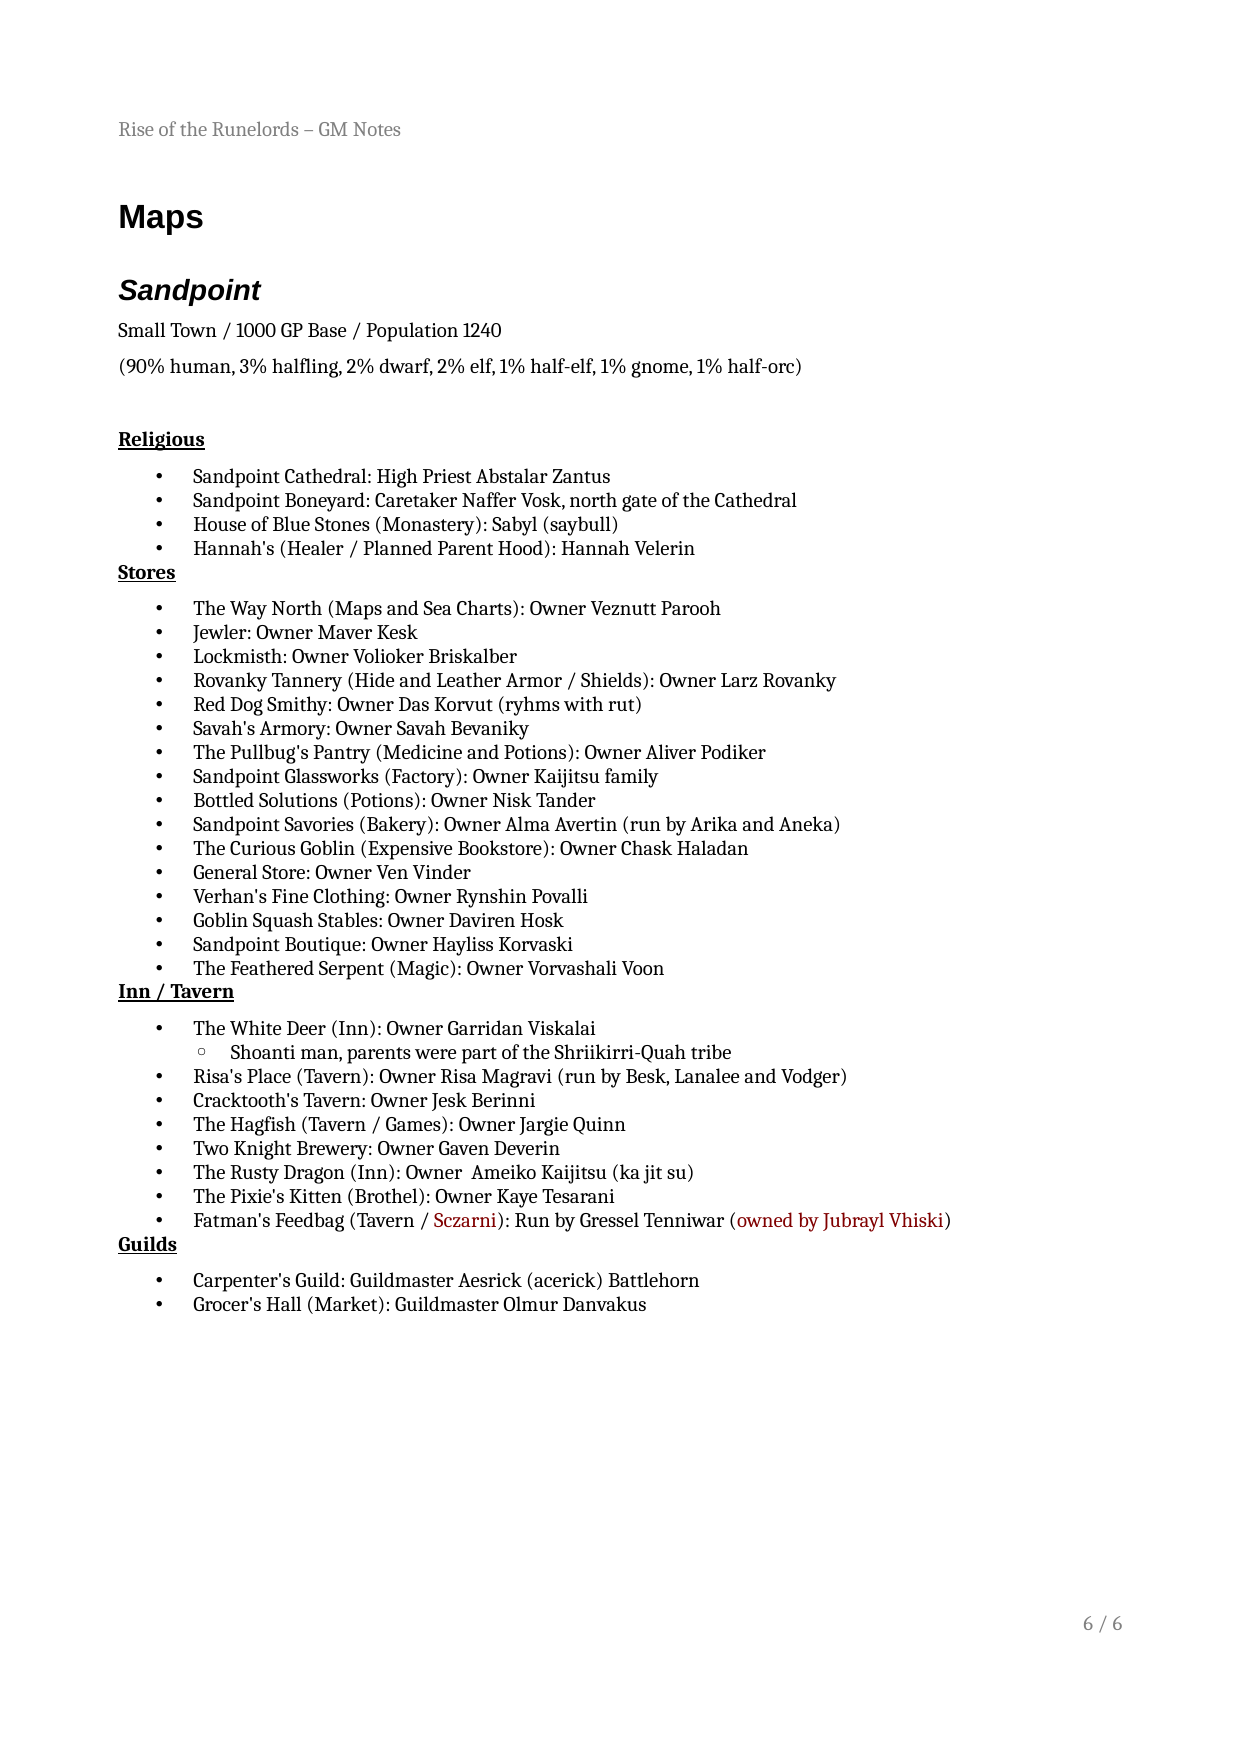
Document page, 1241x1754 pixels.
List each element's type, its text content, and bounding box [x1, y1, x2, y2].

list Hannah's (Healer / Planned Parent Hood): Hannah Velerin [156, 536, 1122, 560]
text Religious [118, 428, 1122, 452]
text Stores [118, 560, 1122, 584]
list House of Blue Stones (Monastery): Sabyl (saybull) [156, 512, 1122, 536]
list Grocer's Hall (Market): Guildmaster Olmur Danvakus [156, 1293, 1122, 1317]
list Risa's Place (Tavern): Owner Risa Magravi (run by Besk, Lanalee and Vodger) [156, 1064, 1122, 1088]
list Bottled Solutions (Potions): Owner Nisk Tander [156, 788, 1122, 812]
list Rovanky Tannery (Hide and Leather Armor / Shields): Owner Larz Rovanky [156, 669, 1122, 693]
subtitle Maps [118, 197, 1122, 235]
list The Rusty Dragon (Inn): Owner Ameiko Kaijitsu (ka jit su) [156, 1160, 1122, 1184]
list The Way North (Maps and Sea Charts): Owner Veznutt Parooh [156, 597, 1122, 621]
list The Pullbug's Pantry (Medicine and Potions): Owner Aliver Podiker [156, 741, 1122, 764]
list Red Dog Smithy: Owner Das Korvut (ryhms with rut) [156, 693, 1122, 717]
list Sandpoint Cathedral: High Priest Abstalar Zantus [156, 464, 1122, 488]
list The Feathered Serpent (Magic): Owner Vorvashali Voon [156, 956, 1122, 980]
list Carpenter's Guild: Guildmaster Aesrick (acerick) Battlehorn [156, 1269, 1122, 1293]
text Small Town / 1000 GP Base / Population 1240 [118, 319, 1122, 343]
list Shoanti man, parents were part of the Shriikirri-Quah tribe [193, 1041, 1122, 1064]
list General Store: Owner Ven Vinder [156, 860, 1122, 884]
list The Hagfish (Tavern / Games): Owner Jargie Quinn [156, 1112, 1122, 1136]
list Sandpoint Glassworks (Factory): Owner Kaijitsu family [156, 764, 1122, 788]
list Cracktooth's Tavern: Owner Jesk Berinni [156, 1088, 1122, 1112]
subtitle Sandpoint [118, 273, 1122, 306]
list Savah's Armory: Owner Savah Bevaniky [156, 717, 1122, 741]
list The Curious Goblin (Expensive Bookstore): Owner Chask Haladan [156, 836, 1122, 860]
text (90% human, 3% halfling, 2% dwarf, 2% elf, 1% half-elf, 1% gnome, 1% half-orc) [118, 355, 1122, 379]
list The Pixie's Kitten (Brothel): Owner Kaye Tesarani [156, 1184, 1122, 1208]
list Verhan's Fine Clothing: Owner Rynshin Povalli [156, 884, 1122, 908]
list Sandpoint Boneyard: Caretaker Naffer Vosk, north gate of the Cathedral [156, 488, 1122, 512]
list Lockmisth: Owner Volioker Briskalber [156, 645, 1122, 669]
list Fatman's Feedbag (Tavern / Sczarni): Run by Gressel Tenniwar (owned by Jubrayl Vhiski) [156, 1208, 1122, 1232]
list Sandpoint Savories (Bakery): Owner Alma Avertin (run by Arika and Aneka) [156, 812, 1122, 836]
text Guilds [118, 1232, 1122, 1256]
text Inn / Tavern [118, 980, 1122, 1004]
list The White Deer (Inn): Owner Garridan Viskalai [156, 1017, 1122, 1041]
list Goblin Squash Stables: Owner Daviren Hosk [156, 908, 1122, 932]
list Sandpoint Boutique: Owner Hayliss Korvaski [156, 932, 1122, 956]
list Jewler: Owner Maver Kesk [156, 621, 1122, 645]
list Two Knight Brewery: Owner Gaven Deverin [156, 1136, 1122, 1160]
